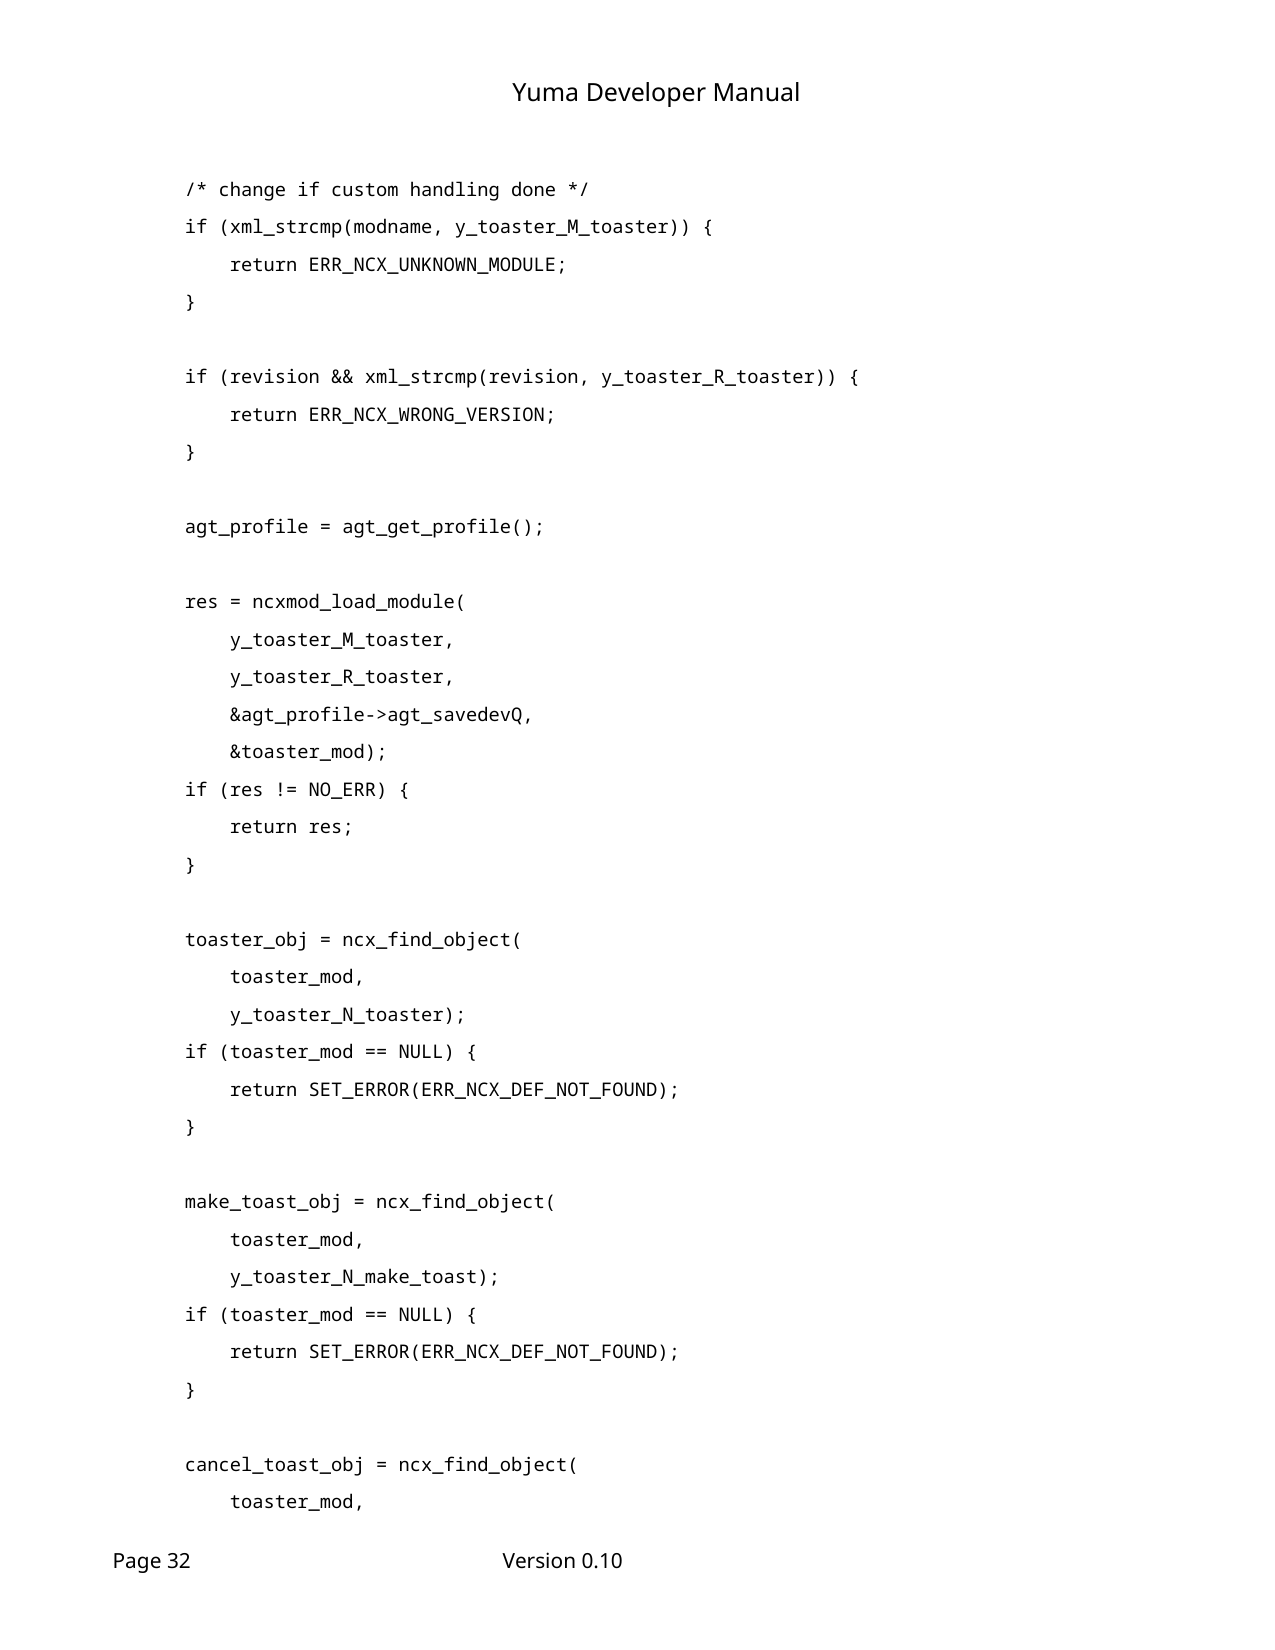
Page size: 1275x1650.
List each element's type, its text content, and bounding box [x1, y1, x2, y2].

text return SET_ERROR(ERR_NCX_DEF_NOT_FOUND); [139, 1076, 1200, 1102]
text } [139, 851, 1200, 877]
text cancel_toast_obj = ncx_find_object( [139, 1451, 1200, 1477]
text y_toaster_N_toaster); [139, 1001, 1200, 1027]
text if (revision && xml_strcmp(revision, y_toaster_R_toaster)) { [139, 363, 1200, 389]
text make_toast_obj = ncx_find_object( [139, 1188, 1200, 1214]
text y_toaster_N_make_toast); [139, 1263, 1200, 1289]
text toaster_mod, [139, 963, 1200, 989]
text if (xml_strcmp(modname, y_toaster_M_toaster)) { [139, 213, 1200, 239]
text y_toaster_R_toaster, [139, 663, 1200, 689]
text if (toaster_mod == NULL) { [139, 1301, 1200, 1327]
text if (toaster_mod == NULL) { [139, 1038, 1200, 1064]
text return res; [139, 813, 1200, 839]
text agt_profile = agt_get_profile(); [139, 513, 1200, 539]
text &agt_profile->agt_savedevQ, [139, 701, 1200, 727]
text } [139, 438, 1200, 464]
text toaster_mod, [139, 1226, 1200, 1252]
text } [139, 288, 1200, 314]
text } [139, 1113, 1200, 1139]
text return SET_ERROR(ERR_NCX_DEF_NOT_FOUND); [139, 1338, 1200, 1364]
text /* change if custom handling done */ [139, 176, 1200, 202]
text res = ncxmod_load_module( [139, 588, 1200, 614]
text toaster_obj = ncx_find_object( [139, 926, 1200, 952]
text } [139, 1376, 1200, 1402]
text return ERR_NCX_UNKNOWN_MODULE; [139, 251, 1200, 277]
text return ERR_NCX_WRONG_VERSION; [139, 401, 1200, 427]
text if (res != NO_ERR) { [139, 776, 1200, 802]
text toaster_mod, [139, 1488, 1200, 1514]
text &toaster_mod); [139, 738, 1200, 764]
text y_toaster_M_toaster, [139, 626, 1200, 652]
